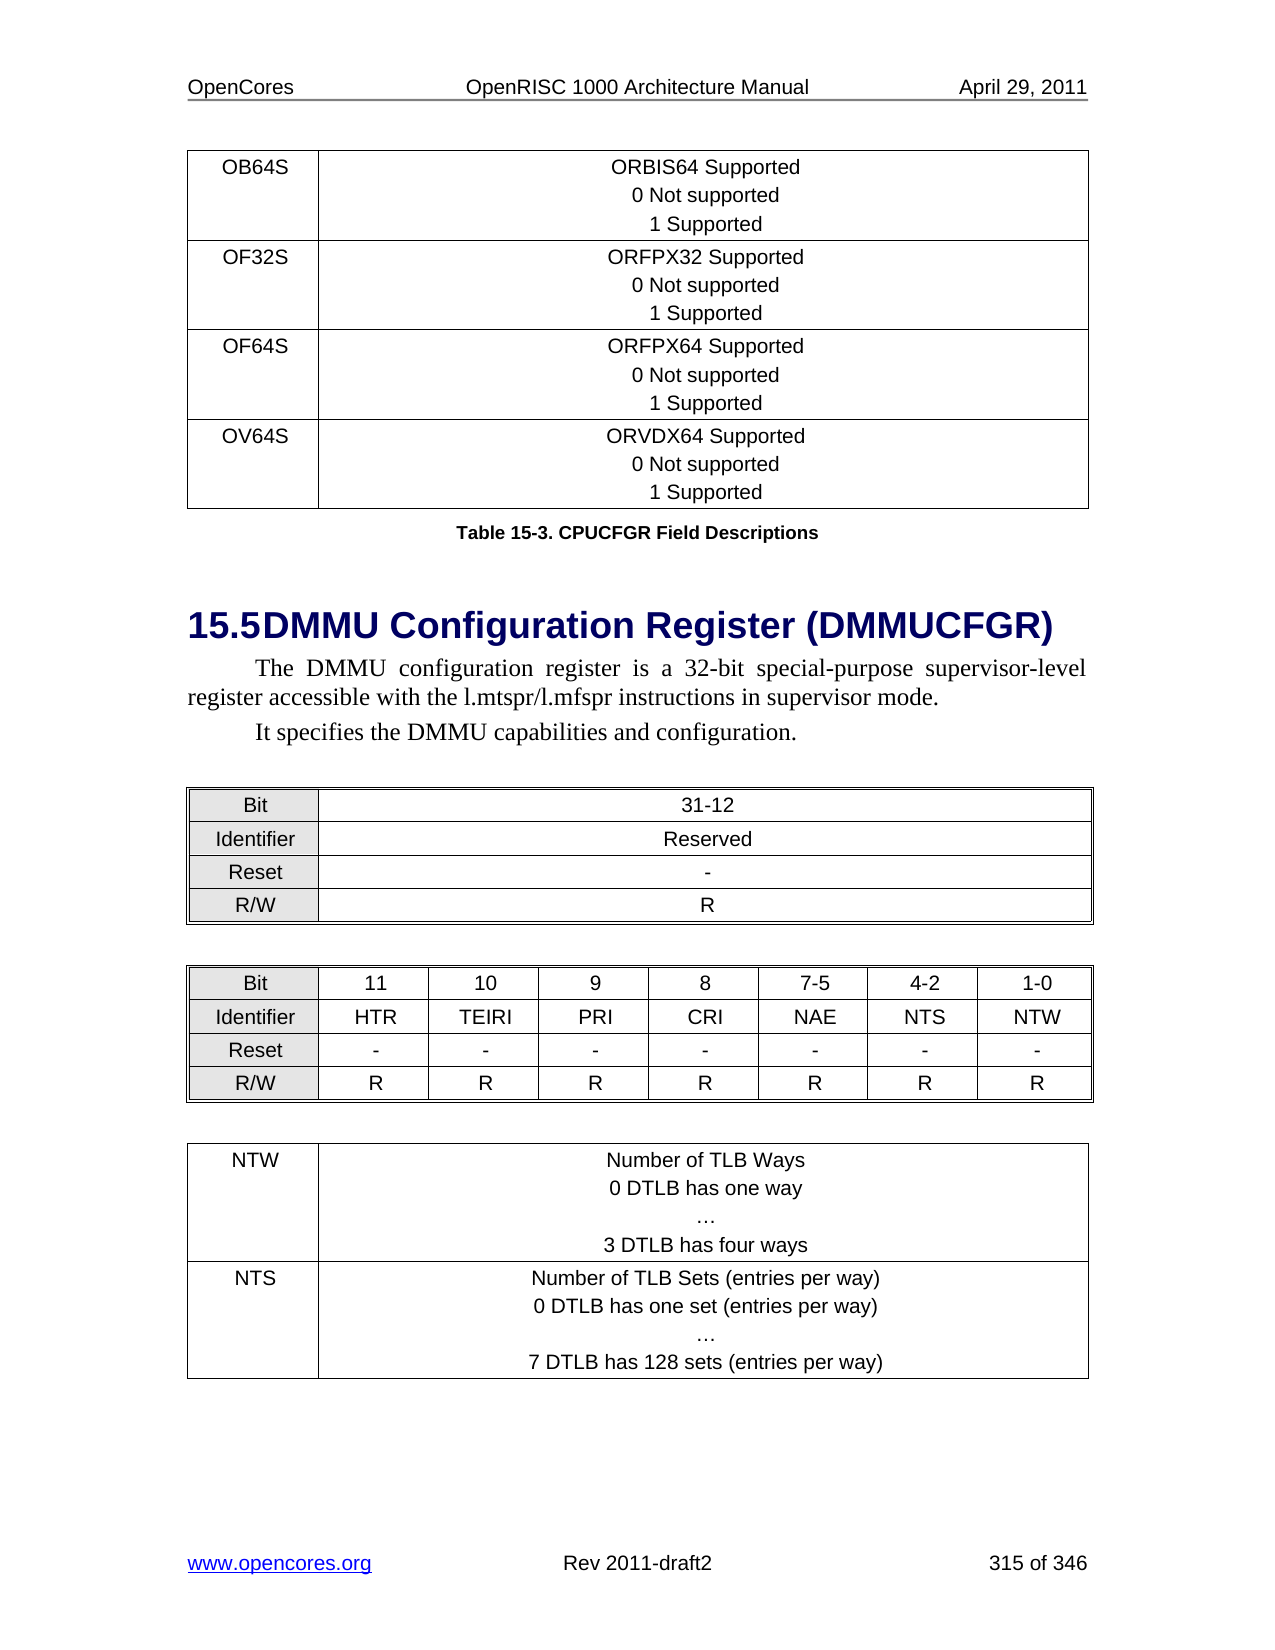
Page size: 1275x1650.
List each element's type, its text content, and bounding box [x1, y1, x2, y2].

table_cell Number of TLB Sets (entries per way) 0 DTLB has one set (entries per way) … 7 DTLB has 128 sets (entries per way) [319, 1262, 1088, 1378]
table_cell ORVDX64 Supported 0 Not supported 1 Supported [319, 420, 1088, 508]
table_cell - [539, 1034, 648, 1066]
table_header 11 [319, 968, 428, 999]
table_header 4-2 [868, 968, 977, 999]
table_header 8 [649, 968, 758, 999]
table_cell R [539, 1067, 648, 1099]
table_cell R [319, 1067, 428, 1099]
table_cell R [429, 1067, 538, 1099]
table_cell ORBIS64 Supported 0 Not supported 1 Supported [319, 151, 1088, 239]
table_cell TEIRI [429, 1000, 538, 1033]
table_cell NTS [188, 1262, 318, 1378]
table_header Number of TLB Ways 0 DTLB has one way … 3 DTLB has four ways [319, 1144, 1088, 1261]
table_cell R [759, 1067, 867, 1099]
table_cell R/W [190, 1067, 318, 1099]
text Table 15-3. CPUCFGR Field Descriptions [187, 522, 1087, 543]
table_cell - [429, 1034, 538, 1066]
table_cell ORFPX32 Supported 0 Not supported 1 Supported [319, 241, 1088, 329]
table_cell R [319, 889, 1091, 921]
table_cell NAE [759, 1000, 867, 1033]
table_cell - [319, 1034, 428, 1066]
table_cell HTR [319, 1000, 428, 1033]
text The DMMU configuration register is a 32-bit special-purpose supervisor-level register accessible with the l.mtspr/l.mfspr instructions in supervisor mode. [187, 653, 1087, 710]
table_cell OF32S [188, 241, 318, 329]
table_cell - [319, 856, 1091, 888]
table_header Bit [190, 968, 318, 999]
table_cell R [978, 1067, 1091, 1099]
table_cell NTW [978, 1000, 1091, 1033]
table_header 31-12 [319, 790, 1091, 821]
table_cell - [978, 1034, 1091, 1066]
table_cell PRI [539, 1000, 648, 1033]
table_cell Identifier [190, 822, 318, 854]
table_header Bit [190, 790, 318, 821]
table_header NTW [188, 1144, 318, 1261]
table_cell Identifier [190, 1000, 318, 1033]
table_cell Reset [190, 1034, 318, 1066]
table_cell - [759, 1034, 867, 1066]
table_header 7-5 [759, 968, 867, 999]
table_cell ORFPX64 Supported 0 Not supported 1 Supported [319, 330, 1088, 419]
table_cell OB64S [188, 151, 318, 239]
table_cell OV64S [188, 420, 318, 508]
text It specifies the DMMU capabilities and configuration. [187, 717, 1087, 745]
subtitle DMMU Configuration Register (DMMUCFGR) [187, 603, 1087, 647]
table_header 9 [539, 968, 648, 999]
table_cell OF64S [188, 330, 318, 419]
table_header 1-0 [978, 968, 1091, 999]
table_cell Reserved [319, 822, 1091, 854]
table_cell - [868, 1034, 977, 1066]
table_cell Reset [190, 856, 318, 888]
table_cell CRI [649, 1000, 758, 1033]
table_header 10 [429, 968, 538, 999]
table_cell R [868, 1067, 977, 1099]
table_cell NTS [868, 1000, 977, 1033]
table_cell R/W [190, 889, 318, 921]
table_cell R [649, 1067, 758, 1099]
table_cell - [649, 1034, 758, 1066]
